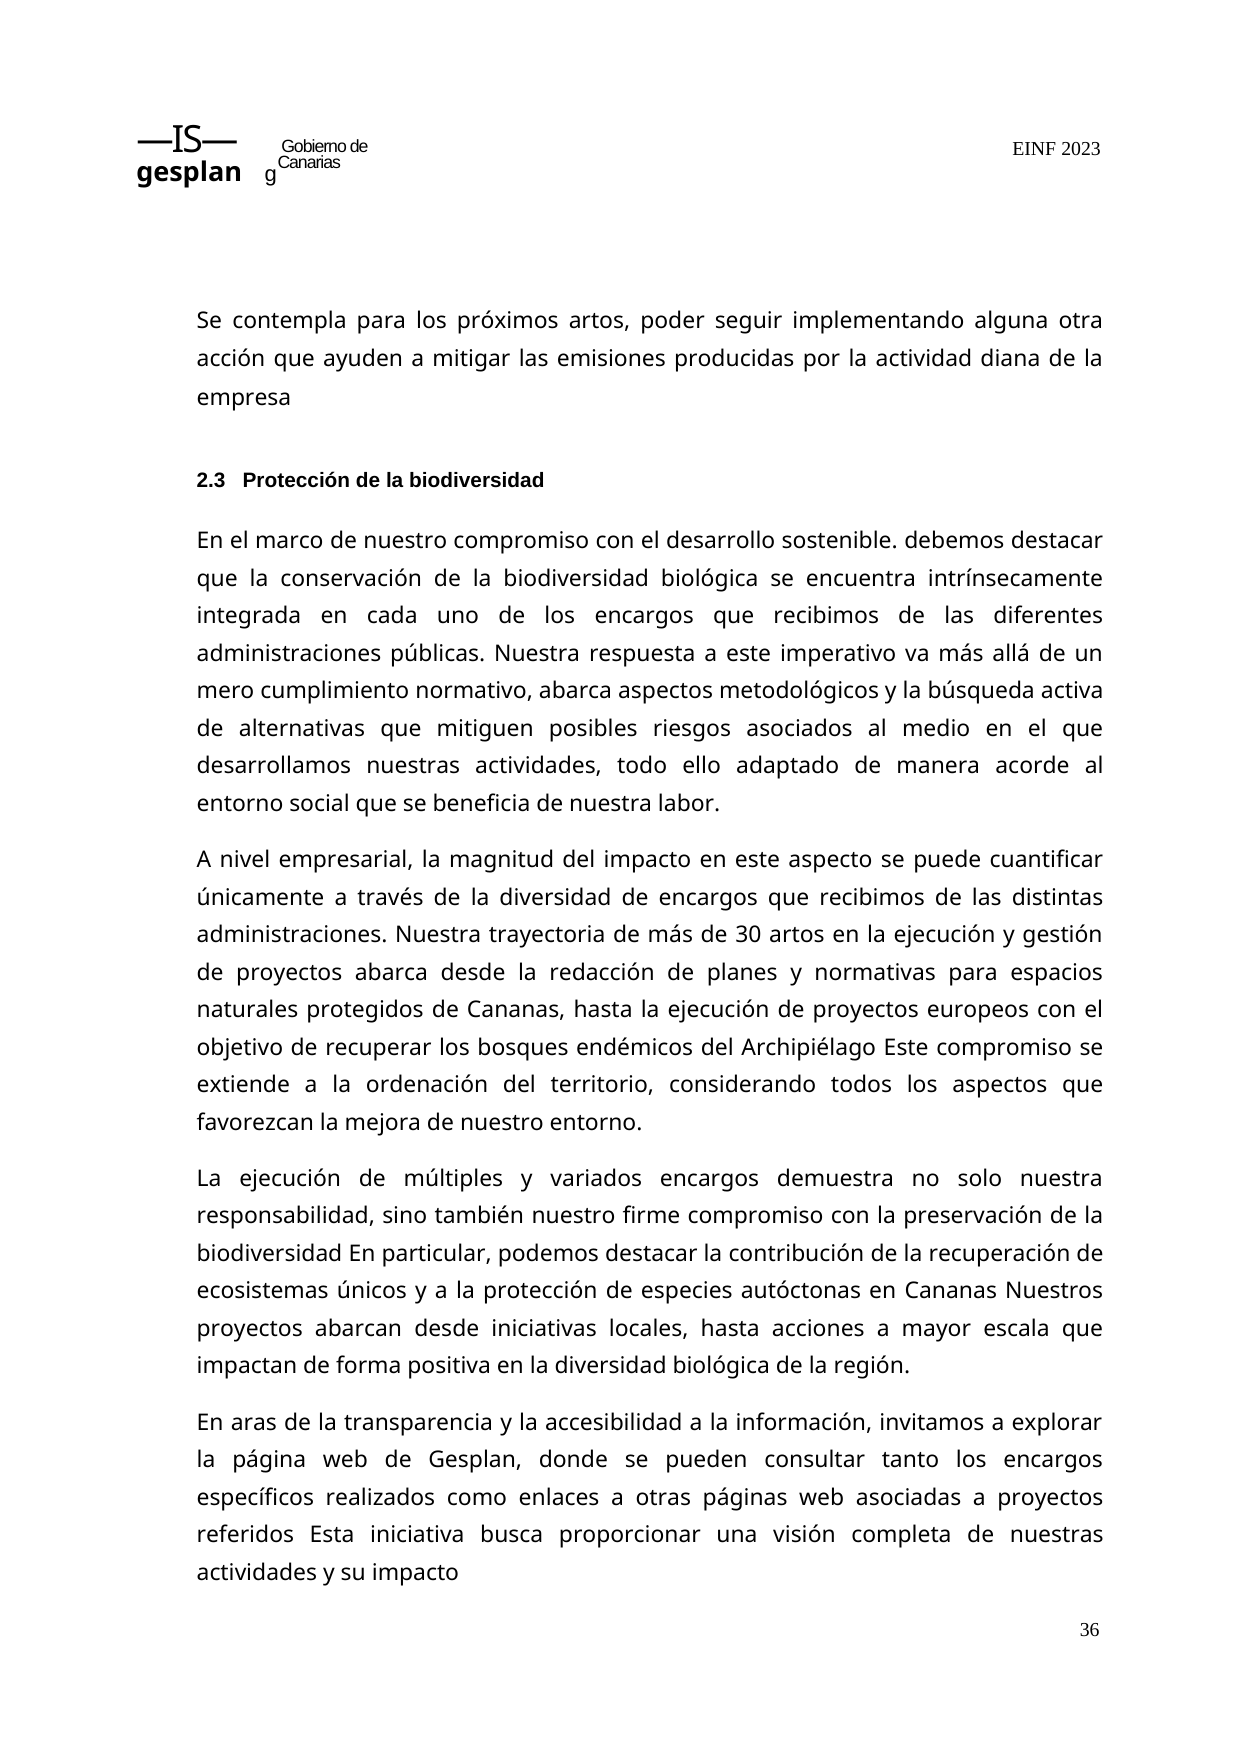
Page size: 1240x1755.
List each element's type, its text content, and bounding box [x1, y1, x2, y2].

text A nivel empresarial, la magnitud del impacto en este aspecto se puede cuantificar únicamente a través de la diversidad de encargos que recibimos de las distintas administraciones. Nuestra trayectoria de más de 30 artos en la ejecución y gestión de proyectos abarca desde la redacción de planes y normativas para espacios naturales protegidos de Cananas, hasta la ejecución de proyectos europeos con el objetivo de recuperar los bosques endémicos del Archipiélago Este compromiso se extiende a la ordenación del territorio, considerando todos los aspectos que favorezcan la mejora de nuestro entorno. [196, 838, 1104, 1138]
text En el marco de nuestro compromiso con el desarrollo sostenible. debemos destacar que la conservación de la biodiversidad biológica se encuentra intrínsecamente integrada en cada uno de los encargos que recibimos de las diferentes administraciones públicas. Nuestra respuesta a este imperativo va más allá de un mero cumplimiento normativo, abarca aspectos metodológicos y la búsqueda activa de alternativas que mitiguen posibles riesgos asociados al medio en el que desarrollamos nuestras actividades, todo ello adaptado de manera acorde al entorno social que se beneficia de nuestra labor. [196, 519, 1104, 819]
text EINF 2023 [1012, 140, 1104, 159]
text Se contempla para los próximos artos, poder seguir implementando alguna otra acción que ayuden a mitigar las emisiones producidas por la actividad diana de la empresa [196, 298, 1104, 413]
text En aras de la transparencia y la accesibilidad a la información, invitamos a explorar la página web de Gesplan, donde se pueden consultar tanto los encargos específicos realizados como enlaces a otras páginas web asociadas a proyectos referidos Esta iniciativa busca proporcionar una visión completa de nuestras actividades y su impacto [196, 1400, 1104, 1588]
list Protección de la biodiversidad [196, 471, 1104, 491]
text —IS— [136, 123, 1104, 160]
subtitle gesplan [136, 160, 1104, 187]
text g Gobierno de Canarias [264, 140, 400, 171]
text La ejecución de múltiples y variados encargos demuestra no solo nuestra responsabilidad, sino también nuestro firme compromiso con la preservación de la biodiversidad En particular, podemos destacar la contribución de la recuperación de ecosistemas únicos y a la protección de especies autóctonas en Cananas Nuestros proyectos abarcan desde iniciativas locales, hasta acciones a mayor escala que impactan de forma positiva en la diversidad biológica de la región. [196, 1156, 1104, 1381]
text 36 [1079, 1620, 1105, 1640]
